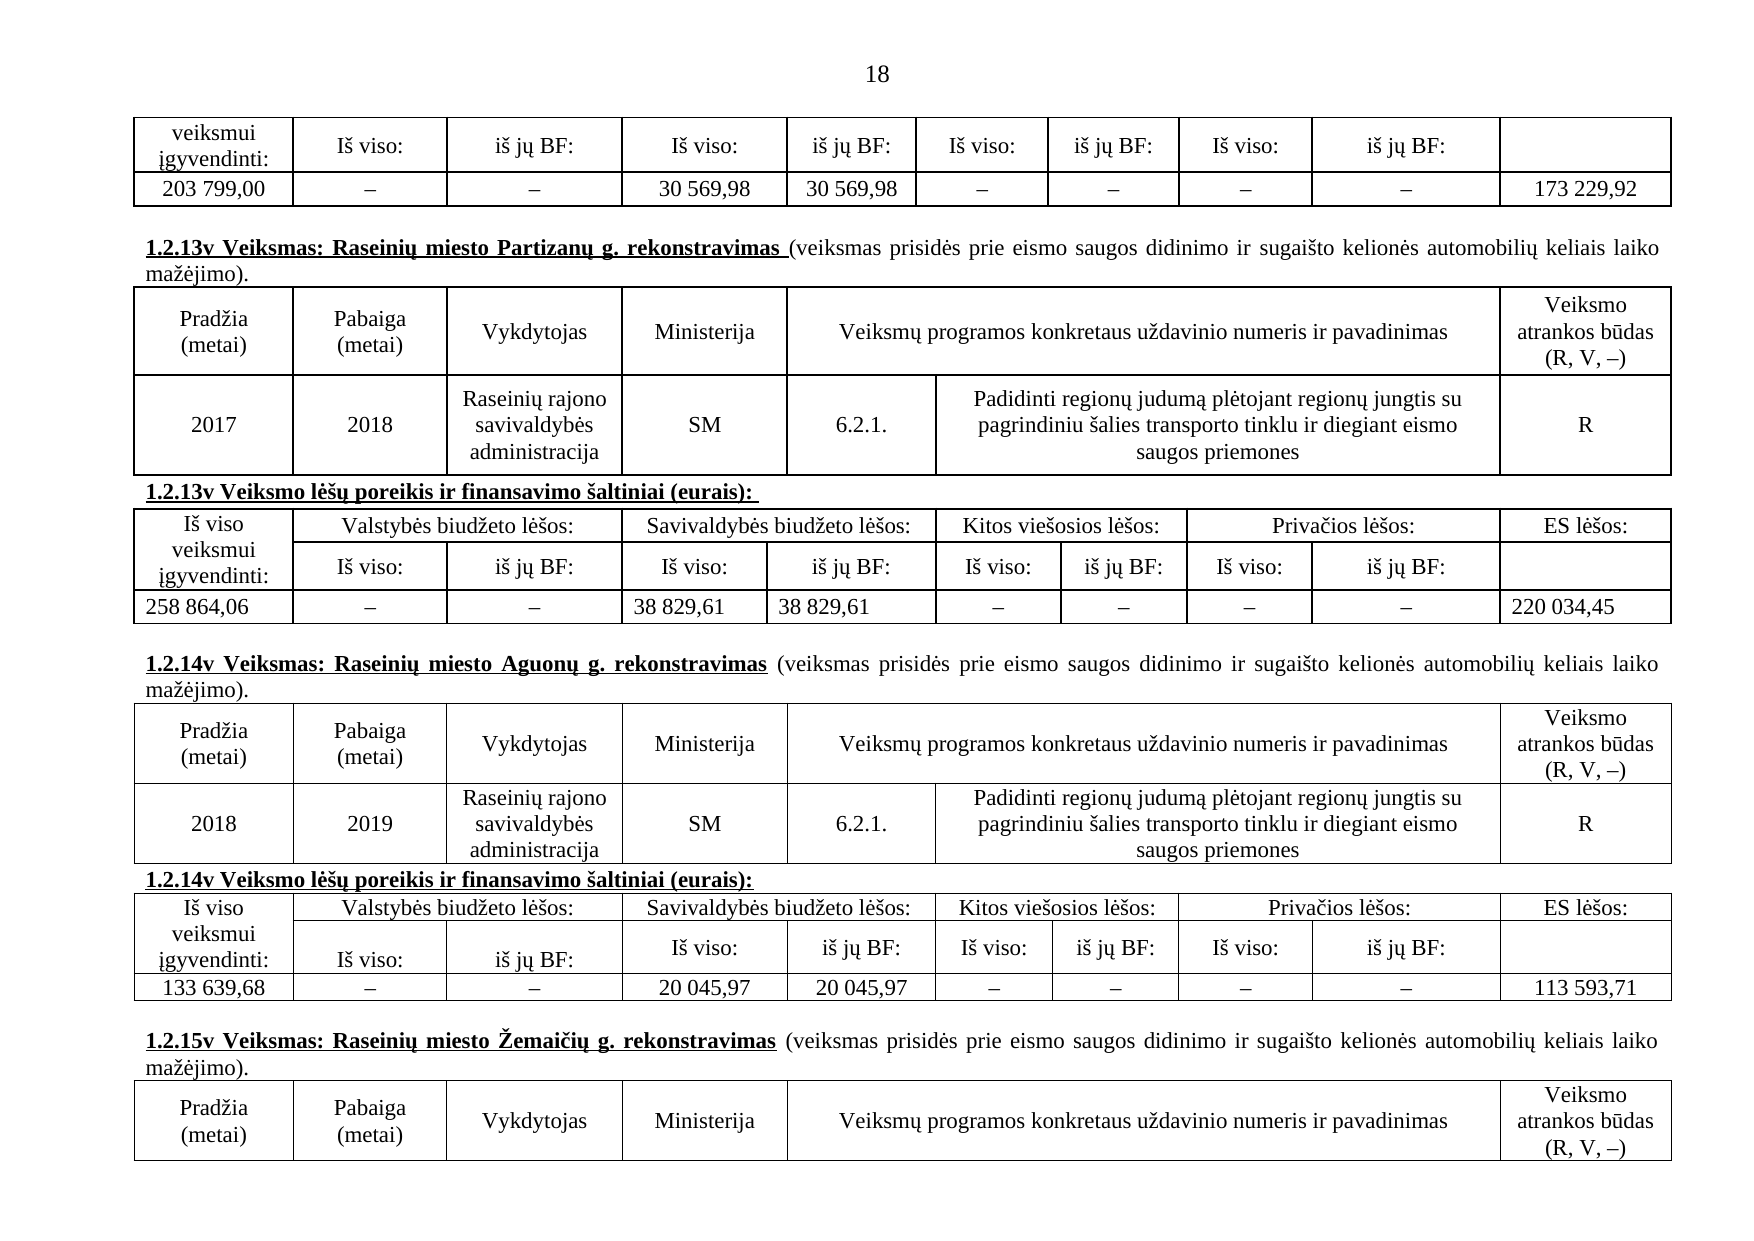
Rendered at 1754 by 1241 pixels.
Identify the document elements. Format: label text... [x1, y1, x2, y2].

table_cell Privačios lėšos: [1188, 510, 1499, 541]
table_cell [1672, 374, 1692, 474]
table_cell Pradžia (metai) [135, 1081, 293, 1160]
table_cell R [1501, 376, 1670, 474]
table_cell [128, 541, 133, 589]
table_cell Savivaldybės biudžeto lėšos: [623, 510, 935, 541]
table_cell – [1313, 591, 1499, 622]
table_cell [1671, 1000, 1692, 1080]
table_cell – [448, 591, 621, 622]
table_cell Iš viso: [937, 543, 1060, 589]
table_cell 30 569,98 [788, 173, 915, 205]
table_cell 133 639,68 [135, 974, 293, 1000]
table_cell iš jų BF: [1053, 921, 1178, 973]
table_cell [1672, 508, 1692, 541]
table_cell R [1501, 784, 1671, 863]
table_cell Iš viso: [623, 543, 766, 589]
table_cell veiksmui įgyvendinti: [135, 118, 292, 171]
table_cell Veiksmų programos konkretaus uždavinio numeris ir pavadinimas [788, 288, 1499, 374]
table_cell Iš viso veiksmui įgyvendinti: [135, 510, 292, 589]
table_cell [1672, 920, 1692, 973]
table_cell Kitos viešosios lėšos: [937, 510, 1186, 541]
table_cell [1671, 205, 1692, 286]
table_cell – [1313, 974, 1500, 1000]
table_cell ES lėšos: [1501, 894, 1671, 920]
table_cell Raseinių rajono savivaldybės administracija [447, 784, 622, 863]
table_cell [1672, 1080, 1692, 1160]
table_cell – [937, 591, 1060, 622]
table_cell Iš viso: [294, 921, 446, 973]
table_cell Iš viso: [294, 543, 446, 589]
table_cell iš jų BF: [788, 118, 915, 171]
table_cell Ministerija [623, 1081, 787, 1160]
table_cell 6.2.1. [788, 376, 935, 474]
table_cell – [1313, 173, 1499, 205]
table_cell iš jų BF: [1313, 921, 1500, 973]
table_cell [128, 973, 134, 1000]
table_cell [128, 703, 134, 783]
table_cell – [1062, 591, 1186, 622]
table_cell 6.2.1. [788, 784, 935, 863]
table_cell [128, 374, 133, 474]
table_cell 30 569,98 [623, 173, 786, 205]
table_cell iš jų BF: [1313, 118, 1499, 171]
table_cell [128, 171, 133, 205]
table_cell 173 229,92 [1501, 173, 1670, 205]
table_cell [128, 474, 134, 507]
table_cell Pabaiga (metai) [294, 1081, 446, 1160]
table_cell [128, 205, 134, 286]
table_cell [1672, 286, 1692, 374]
table_cell Pradžia (metai) [135, 288, 292, 374]
table_cell 2019 [294, 784, 446, 863]
table_cell Veiksmų programos konkretaus uždavinio numeris ir pavadinimas [788, 1081, 1500, 1160]
table_cell – [1188, 591, 1311, 622]
table_cell Savivaldybės biudžeto lėšos: [623, 894, 935, 920]
table_cell 38 829,61 [768, 591, 935, 622]
table_cell Iš viso: [936, 921, 1052, 973]
table_cell Padidinti regionų judumą plėtojant regionų jungtis su pagrindiniu šalies transporto tinklu ir diegiant eismo saugos priemones [936, 784, 1500, 863]
table_cell Veiksmo atrankos būdas (R, V, –) [1501, 288, 1670, 374]
table_cell [128, 286, 133, 374]
table_cell iš jų BF: [448, 118, 621, 171]
table_cell Valstybės biudžeto lėšos: [294, 894, 622, 920]
table_cell 20 045,97 [623, 974, 787, 1000]
table_cell [128, 1080, 134, 1160]
table_cell [1672, 783, 1692, 863]
table_cell 20 045,97 [788, 974, 935, 1000]
table_cell 38 829,61 [623, 591, 766, 622]
table_cell Veiksmų programos konkretaus uždavinio numeris ir pavadinimas [788, 704, 1500, 783]
table_cell Iš viso veiksmui įgyvendinti: [135, 894, 293, 973]
table_cell – [917, 173, 1047, 205]
table_cell 220 034,45 [1501, 591, 1670, 622]
table_cell Iš viso: [1179, 921, 1312, 973]
table_cell 2018 [294, 376, 446, 474]
table_cell Iš viso: [623, 921, 787, 973]
table_cell 2017 [135, 376, 292, 474]
table_cell iš jų BF: [1062, 543, 1186, 589]
table_cell Vykdytojas [448, 288, 621, 374]
table_cell SM [623, 376, 786, 474]
table_cell Privačios lėšos: [1179, 894, 1500, 920]
table_cell Valstybės biudžeto lėšos: [294, 510, 621, 541]
table_cell Ministerija [623, 288, 786, 374]
table_cell iš jų BF: [448, 543, 621, 589]
table_cell [1672, 541, 1692, 589]
table_cell Kitos viešosios lėšos: [936, 894, 1178, 920]
table_cell Pabaiga (metai) [294, 704, 446, 783]
table_cell [128, 1000, 134, 1080]
table_cell Veiksmo atrankos būdas (R, V, –) [1501, 1081, 1671, 1160]
table_cell [1672, 893, 1692, 920]
table_cell [128, 623, 134, 702]
table_cell [128, 589, 133, 622]
table_cell [128, 893, 134, 920]
table_cell – [294, 974, 446, 1000]
table_cell Raseinių rajono savivaldybės administracija [448, 376, 621, 474]
table_cell ES lėšos: [1501, 510, 1670, 541]
table_cell 1.2.13v Veiksmo lėšų poreikis ir finansavimo šaltiniai (eurais): [134, 476, 1671, 507]
table_cell iš jų BF: [788, 921, 935, 973]
table_cell – [1049, 173, 1178, 205]
table_cell SM [623, 784, 787, 863]
table_cell [128, 863, 134, 892]
table_cell [1672, 703, 1692, 783]
table_cell [1671, 623, 1692, 702]
table_cell Vykdytojas [447, 704, 622, 783]
table_cell [1501, 921, 1671, 973]
table_cell Padidinti regionų judumą plėtojant regionų jungtis su pagrindiniu šalies transporto tinklu ir diegiant eismo saugos priemones [937, 376, 1499, 474]
table_cell [1671, 863, 1692, 892]
table_cell – [294, 173, 446, 205]
table_cell Iš viso: [294, 118, 446, 171]
table_cell Iš viso: [623, 118, 786, 171]
table_cell [128, 117, 133, 171]
table_cell 1.2.14v Veiksmo lėšų poreikis ir finansavimo šaltiniai (eurais): [134, 864, 1671, 892]
table_cell Ministerija [623, 704, 787, 783]
table_cell Veiksmo atrankos būdas (R, V, –) [1501, 704, 1671, 783]
table_cell [1501, 118, 1670, 171]
table_cell 1.2.13v Veiksmas: Raseinių miesto Partizanų g. rekonstravimas (veiksmas prisidės prie eismo saugos didinimo ir sugaišto kelionės automobilių keliais laiko mažėjimo). [134, 207, 1671, 286]
table_cell 1.2.15v Veiksmas: Raseinių miesto Žemaičių g. rekonstravimas (veiksmas prisidės prie eismo saugos didinimo ir sugaišto kelionės automobilių keliais laiko mažėjimo). [134, 1001, 1671, 1080]
table_cell Pradžia (metai) [135, 704, 293, 783]
table_cell iš jų BF: [768, 543, 935, 589]
table_cell [128, 920, 134, 973]
table_cell – [294, 591, 446, 622]
table_cell [1672, 117, 1692, 171]
table_cell iš jų BF: [447, 921, 622, 973]
table_cell 203 799,00 [135, 173, 292, 205]
table_cell Vykdytojas [447, 1081, 622, 1160]
table_cell – [1179, 974, 1312, 1000]
table_cell iš jų BF: [1313, 543, 1499, 589]
table_cell – [447, 974, 622, 1000]
table_cell Iš viso: [1180, 118, 1311, 171]
table_cell – [936, 974, 1052, 1000]
table_cell – [448, 173, 621, 205]
table_cell iš jų BF: [1049, 118, 1178, 171]
table_cell Pabaiga (metai) [294, 288, 446, 374]
table_cell Iš viso: [917, 118, 1047, 171]
table_cell [128, 783, 134, 863]
table_cell [1501, 543, 1670, 589]
table_cell – [1180, 173, 1311, 205]
table_cell – [1053, 974, 1178, 1000]
table_cell 113 593,71 [1501, 974, 1671, 1000]
table_cell [1671, 474, 1692, 507]
table_cell 2018 [135, 784, 293, 863]
table_cell 258 864,06 [135, 591, 292, 622]
table_cell [128, 508, 133, 541]
table_cell Iš viso: [1188, 543, 1311, 589]
table_cell [1672, 171, 1692, 205]
table_cell [1672, 973, 1692, 1000]
table_cell [1672, 589, 1692, 622]
table_cell 1.2.14v Veiksmas: Raseinių miesto Aguonų g. rekonstravimas (veiksmas prisidės prie eismo saugos didinimo ir sugaišto kelionės automobilių keliais laiko mažėjimo). [134, 624, 1671, 702]
